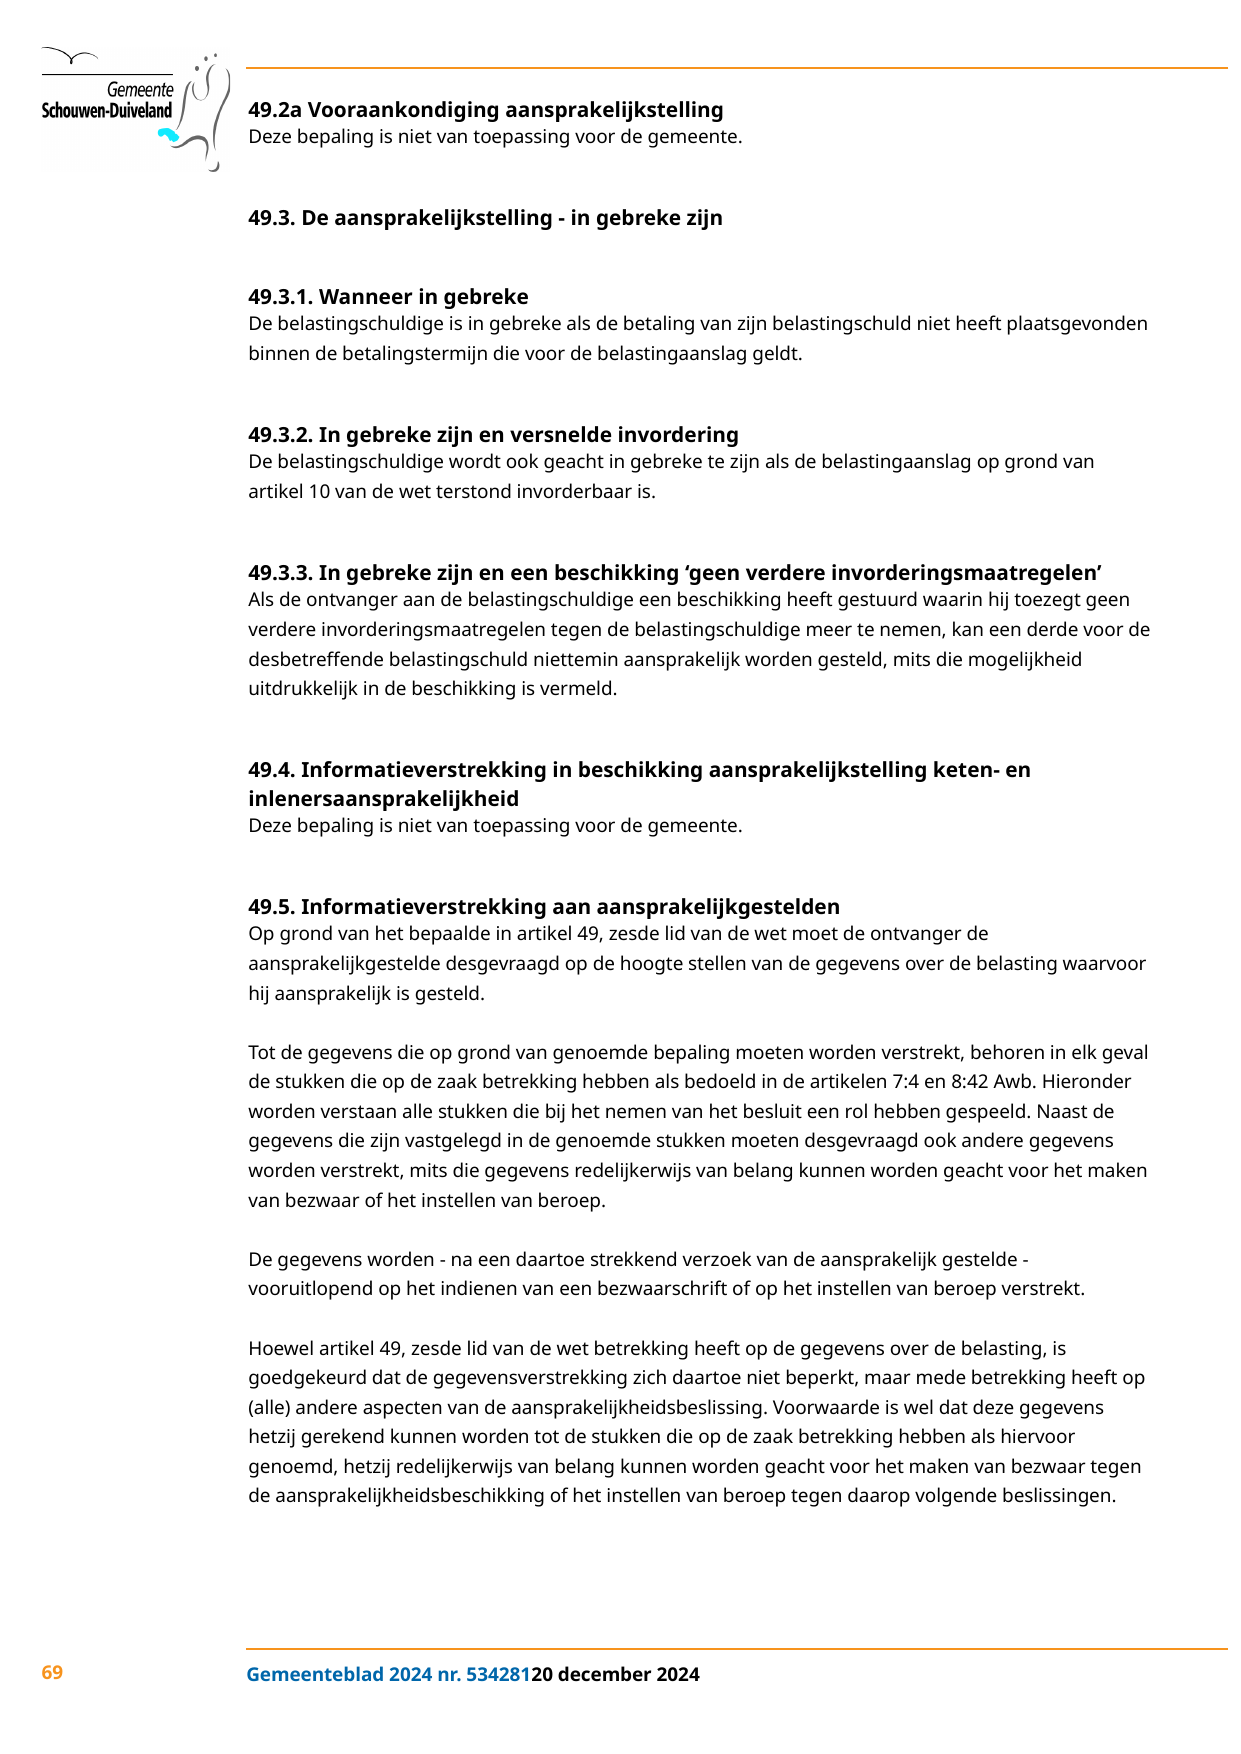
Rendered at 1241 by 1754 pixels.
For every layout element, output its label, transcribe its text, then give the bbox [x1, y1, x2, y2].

picture [41, 47, 231, 172]
text Deze bepaling is niet van toepassing voor de gemeente. [248, 123, 1152, 149]
text 49.3.2. In gebreke zijn en versnelde invordering [248, 420, 1152, 448]
text 49.4. Informatieverstrekking in beschikking aansprakelijkstelling keten- en inlenersaansprakelijkheid [248, 755, 1152, 812]
text Op grond van het bepaalde in artikel 49, zesde lid van de wet moet de ontvanger de aansprakelijkgestelde desgevraagd op de hoogte stellen van de gegevens over de belasting waarvoor hij aansprakelijk is gesteld. [248, 921, 1152, 1006]
text 49.2a Vooraankondiging aansprakelijkstelling [248, 95, 1152, 123]
text Als de ontvanger aan de belastingschuldige een beschikking heeft gestuurd waarin hij toezegt geen verdere invorderingsmaatregelen tegen de belastingschuldige meer te nemen, kan een derde voor de desbetreffende belastingschuld niettemin aansprakelijk worden gesteld, mits die mogelijkheid uitdrukkelijk in de beschikking is vermeld. [248, 587, 1152, 701]
text 49.3.1. Wanneer in gebreke [248, 282, 1152, 311]
text De belastingschuldige wordt ook geacht in gebreke te zijn als de belastingaanslag op grond van artikel 10 van de wet terstond invorderbaar is. [248, 448, 1152, 504]
text 49.3.3. In gebreke zijn en een beschikking ‘geen verdere invorderingsmaatregelen’ [248, 558, 1152, 587]
text De gegevens worden - na een daartoe strekkend verzoek van de aansprakelijk gestelde - vooruitlopend op het indienen van een bezwaarschrift of op het instellen van beroep verstrekt. [248, 1246, 1152, 1301]
text Deze bepaling is niet van toepassing voor de gemeente. [248, 812, 1152, 838]
text 49.5. Informatieverstrekking aan aansprakelijkgestelden [248, 892, 1152, 921]
text Hoewel artikel 49, zesde lid van de wet betrekking heeft op de gegevens over de belasting, is goedgekeurd dat de gegevensverstrekking zich daartoe niet beperkt, maar mede betrekking heeft op (alle) andere aspecten van de aansprakelijkheidsbeslissing. Voorwaarde is wel dat deze gegevens hetzij gerekend kunnen worden tot de stukken die op de zaak betrekking hebben als hiervoor genoemd, hetzij redelijkerwijs van belang kunnen worden geacht voor het maken van bezwaar tegen de aansprakelijkheidsbeschikking of het instellen van beroep tegen daarop volgende beslissingen. [248, 1335, 1152, 1508]
text Tot de gegevens die op grond van genoemde bepaling moeten worden verstrekt, behoren in elk geval de stukken die op de zaak betrekking hebben als bedoeld in de artikelen 7:4 en 8:42 Awb. Hieronder worden verstaan alle stukken die bij het nemen van het besluit een rol hebben gespeeld. Naast de gegevens die zijn vastgelegd in de genoemde stukken moeten desgevraagd ook andere gegevens worden verstrekt, mits die gegevens redelijkerwijs van belang kunnen worden geacht voor het maken van bezwaar of het instellen van beroep. [248, 1039, 1152, 1213]
text 49.3. De aansprakelijkstelling - in gebreke zijn [248, 203, 1152, 232]
text De belastingschuldige is in gebreke als de betaling van zijn belastingschuld niet heeft plaatsgevonden binnen de betalingstermijn die voor de belastingaanslag geldt. [248, 311, 1152, 366]
